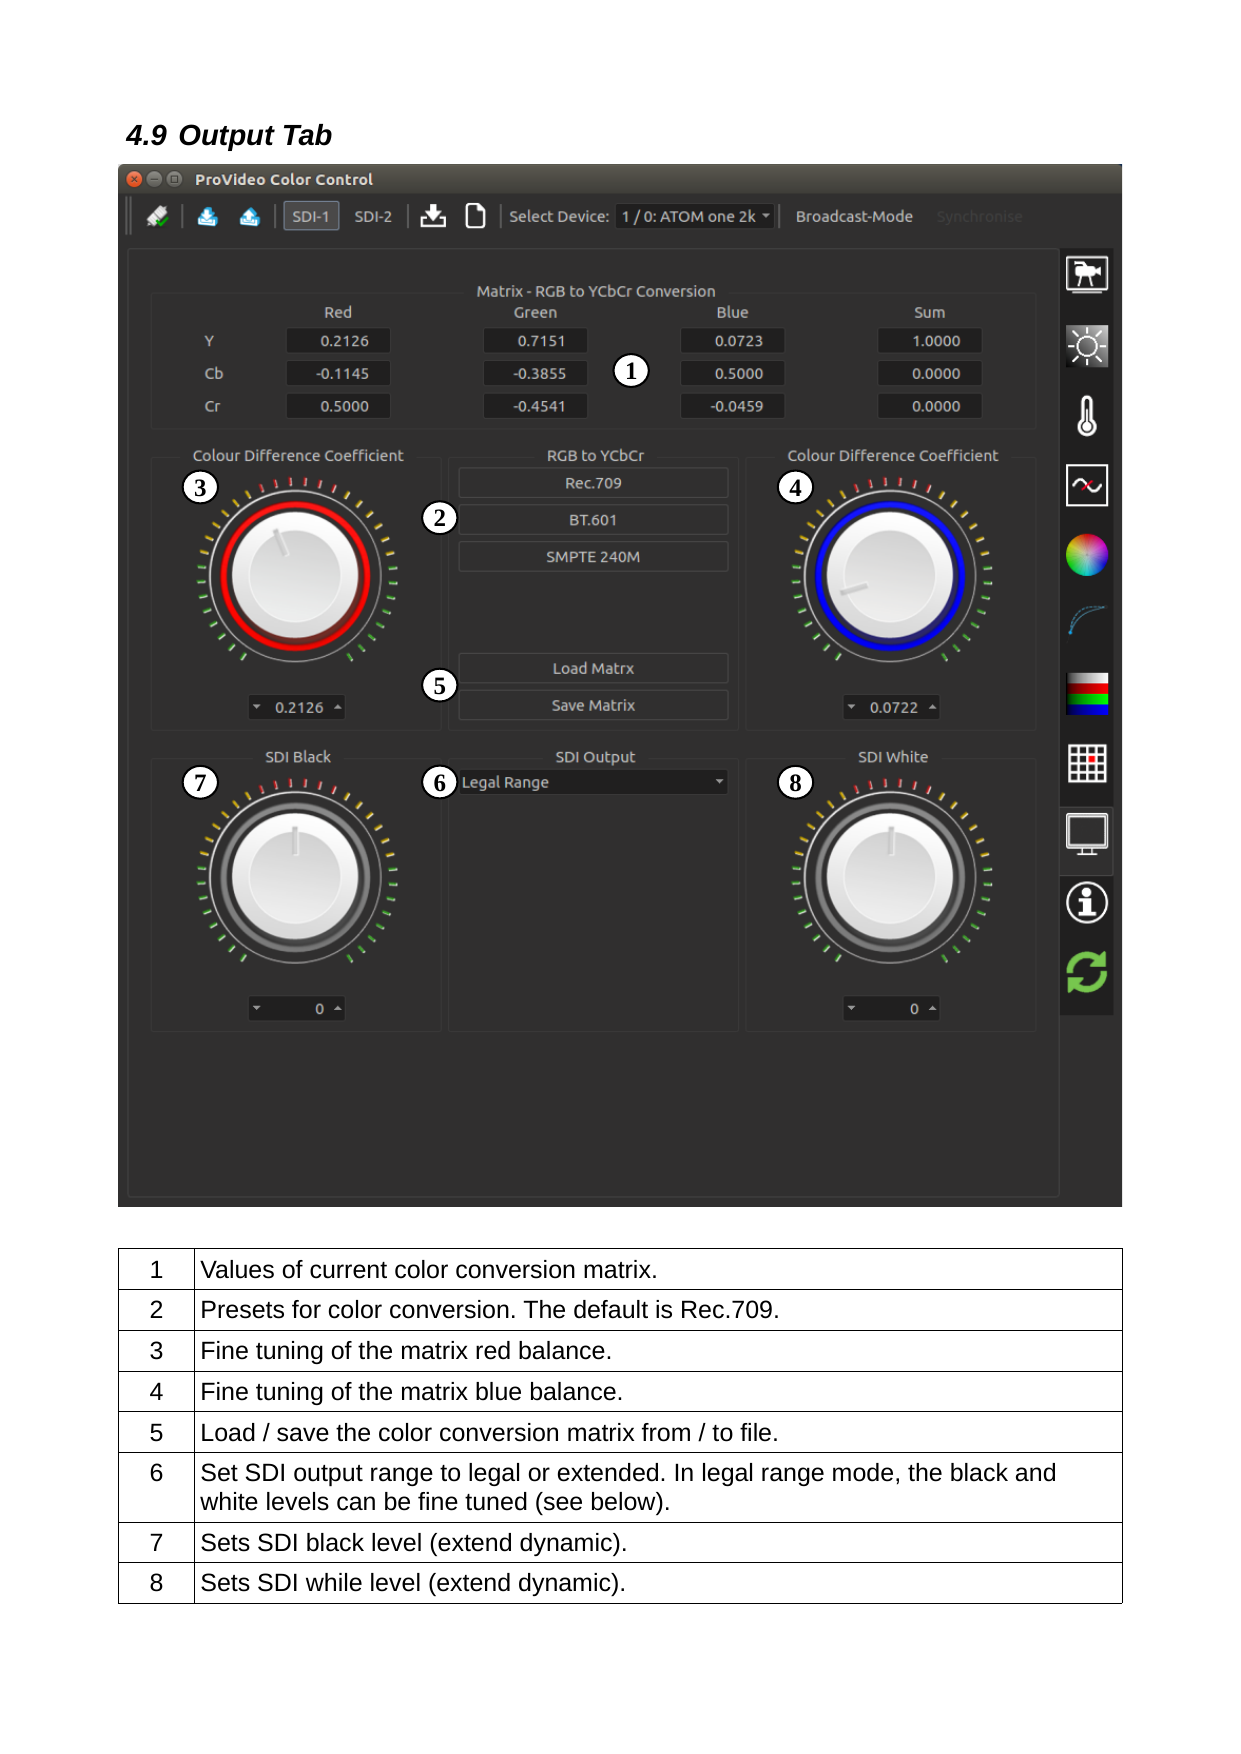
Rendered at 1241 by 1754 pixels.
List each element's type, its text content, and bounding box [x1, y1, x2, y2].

table_cell Load / save the color conversion matrix from / to file. [195, 1412, 1122, 1452]
table_cell Fine tuning of the matrix red balance. [195, 1331, 1122, 1371]
table_cell 7 [119, 1523, 194, 1562]
table_cell 6 [119, 1453, 194, 1521]
table_header Values of current color conversion matrix. [195, 1249, 1122, 1289]
table_cell Fine tuning of the matrix blue balance. [195, 1372, 1122, 1411]
table_cell Presets for color conversion. The default is Rec.709. [195, 1290, 1122, 1330]
table_cell Sets SDI while level (extend dynamic). [195, 1563, 1122, 1603]
picture [118, 164, 1123, 1207]
table_cell 4 [119, 1372, 194, 1411]
table_cell 8 [119, 1563, 194, 1603]
table_cell 2 [119, 1290, 194, 1330]
subtitle Output Tab [118, 118, 1122, 152]
table_header 1 [119, 1249, 194, 1289]
table_cell Sets SDI black level (extend dynamic). [195, 1523, 1122, 1562]
table_cell Set SDI output range to legal or extended. In legal range mode, the black and white levels can be fine tuned (see below). [195, 1453, 1122, 1521]
table_cell 5 [119, 1412, 194, 1452]
table_cell 3 [119, 1331, 194, 1371]
